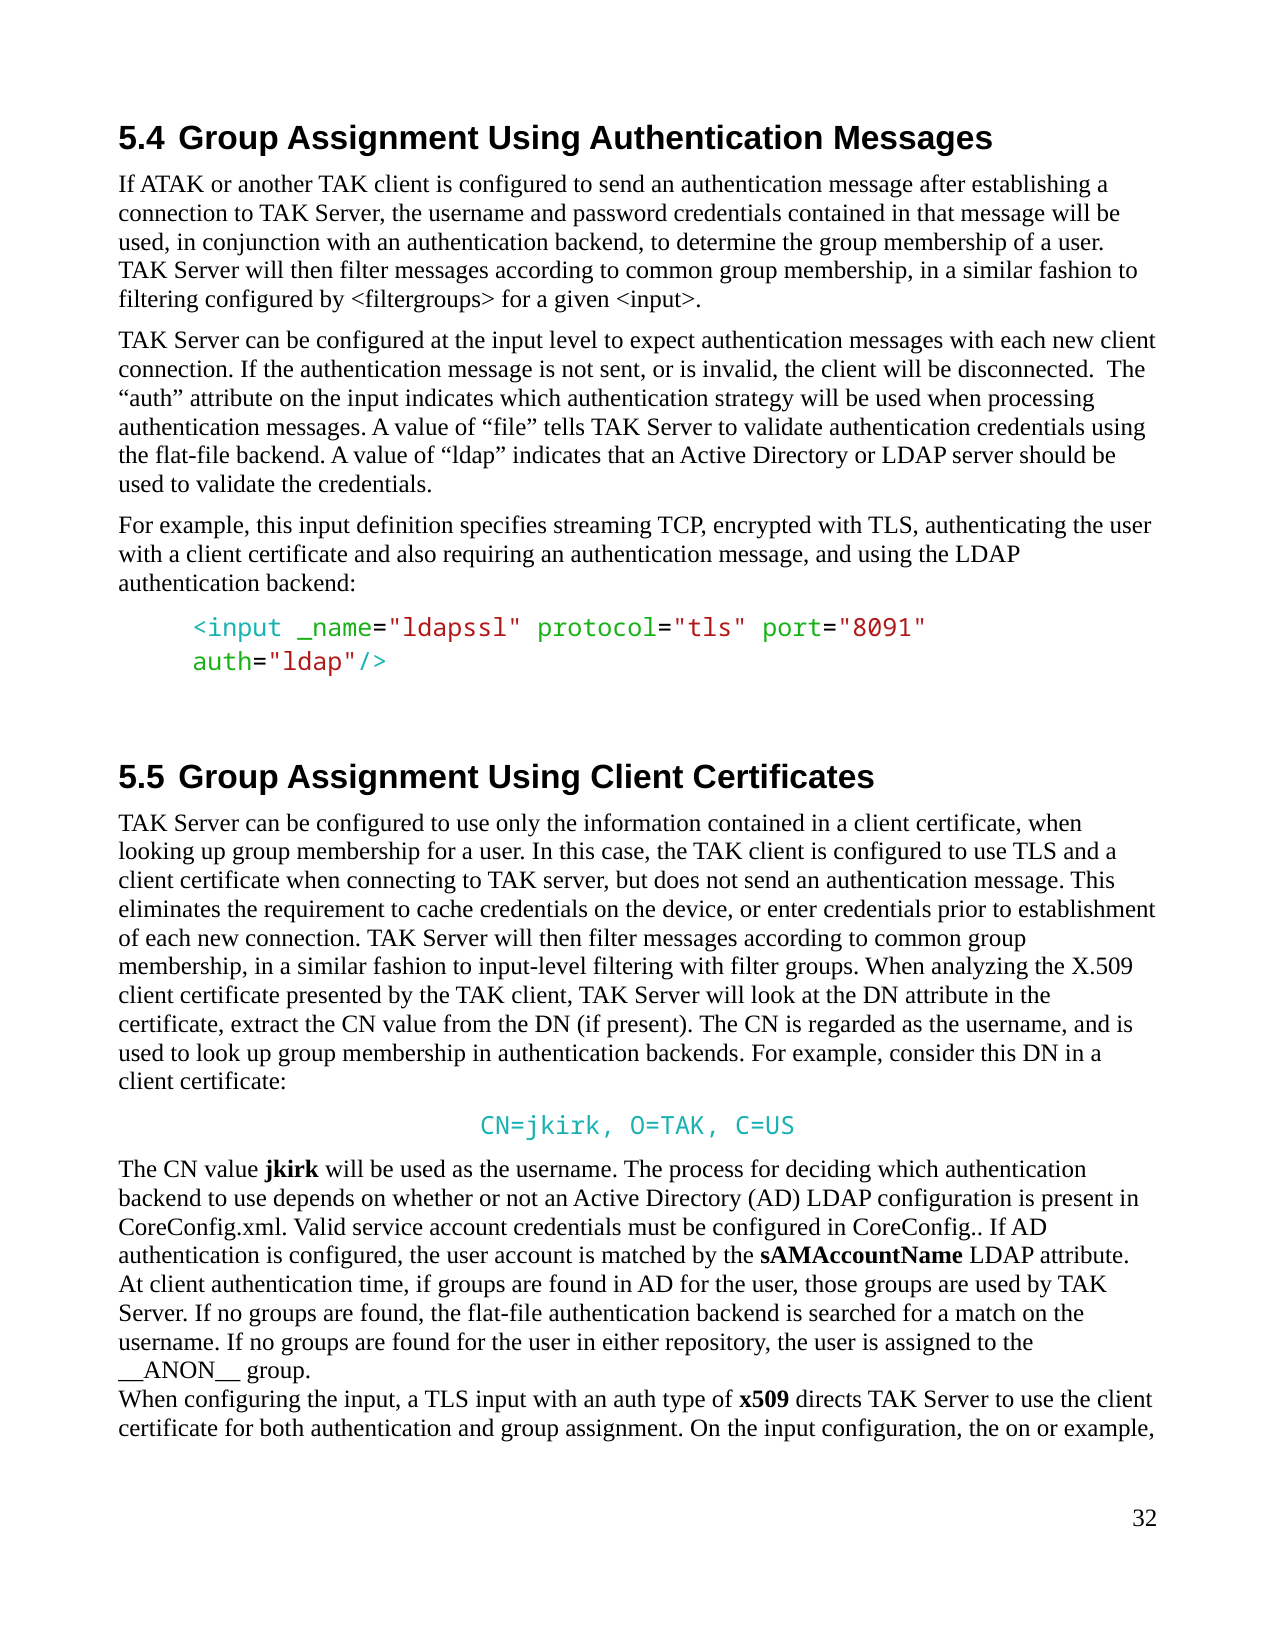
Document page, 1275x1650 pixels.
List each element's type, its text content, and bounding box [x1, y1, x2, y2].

text For example, this input definition specifies streaming TCP, encrypted with TLS, authenticating the user with a client certificate and also requiring an authentication message, and using the LDAP authentication backend: [118, 511, 1157, 597]
text TAK Server can be configured to use only the information contained in a client certificate, when looking up group membership for a user. In this case, the TAK client is configured to use TLS and a client certificate when connecting to TAK server, but does not send an authentication message. This eliminates the requirement to cache credentials on the device, or enter credentials prior to establishment of each new connection. TAK Server will then filter messages according to common group membership, in a similar fashion to input-level filtering with filter groups. When analyzing the X.509 client certificate presented by the TAK client, TAK Server will look at the DN attribute in the certificate, extract the CN value from the DN (if present). The CN is regarded as the username, and is used to look up group membership in authentication backends. For example, consider this DN in a client certificate: [118, 808, 1157, 1095]
text TAK Server can be configured at the input level to expect authentication messages with each new client connection. If the authentication message is not sent, or is invalid, the client will be disconnected. The “auth” attribute on the input indicates which authentication strategy will be used when processing authentication messages. A value of “file” tells TAK Server to validate authentication credentials using the flat-file backend. A value of “ldap” indicates that an Active Directory or LDAP server should be used to validate the credentials. [118, 326, 1157, 498]
text CN=jkirk, O=TAK, C=US [118, 1108, 1157, 1142]
text <input _name="ldapssl" protocol="tls" port="8091" auth="ldap"/> [118, 609, 1098, 706]
subtitle Group Assignment Using Authentication Messages [118, 118, 1157, 157]
text When configuring the input, a TLS input with an auth type of x509 directs TAK Server to use the client certificate for both authentication and group assignment. On the input configuration, the on or example, [118, 1384, 1157, 1442]
subtitle Group Assignment Using Client Certificates [118, 756, 1157, 795]
text The CN value jkirk will be used as the username. The process for deciding which authentication backend to use depends on whether or not an Active Directory (AD) LDAP configuration is present in CoreConfig.xml. Valid service account credentials must be configured in CoreConfig.. If AD authentication is configured, the user account is matched by the sAMAccountName LDAP attribute. At client authentication time, if groups are found in AD for the user, those groups are used by TAK Server. If no groups are found, the flat-file authentication backend is searched for a match on the username. If no groups are found for the user in either repository, the user is assigned to the __ANON__ group. [118, 1154, 1157, 1384]
text If ATAK or another TAK client is configured to send an authentication message after establishing a connection to TAK Server, the username and password credentials contained in that message will be used, in conjunction with an authentication backend, to determine the group membership of a user. TAK Server will then filter messages according to common group membership, in a similar fashion to filtering configured by <filtergroups> for a given <input>. [118, 169, 1157, 313]
